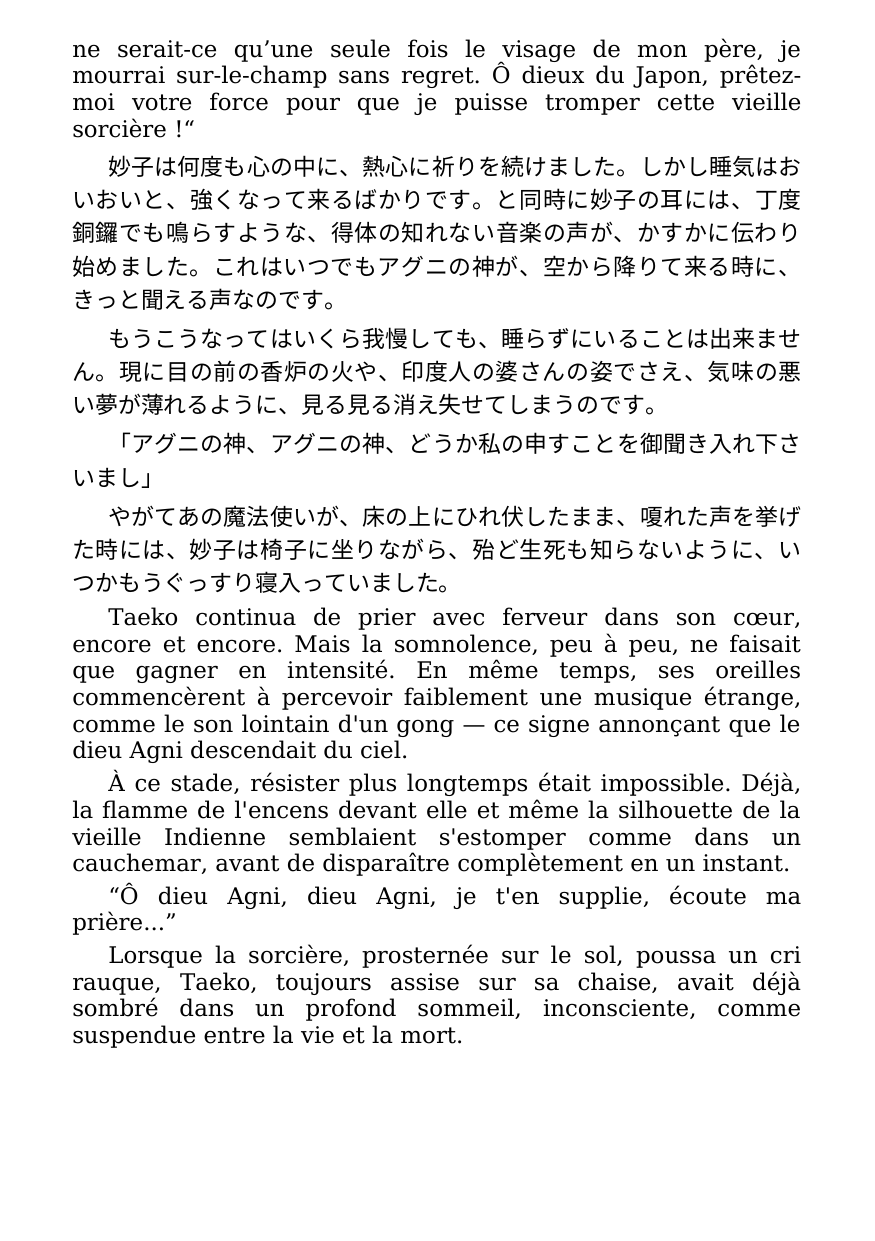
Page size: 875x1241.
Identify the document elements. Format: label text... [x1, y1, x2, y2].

text 「アグニの神、アグニの神、どうか私の申すことを御聞き入れ下さいまし」 [72, 426, 802, 493]
text やがてあの魔法使いが、床の上にひれ伏したまま、嗄れた声を挙げた時には、妙子は椅子に坐りながら、殆ど生死も知らないように、いつかもうぐっすり寝入っていました。 [72, 499, 802, 598]
text ne serait-ce qu’une seule fois le visage de mon père, je mourrai sur-le-champ sans regret. Ô dieux du Japon, prêtez-moi votre force pour que je puisse tromper cette vieille sorcière !“ [72, 36, 802, 143]
text À ce stade, résister plus longtemps était impossible. Déjà, la flamme de l'encens devant elle et même la silhouette de la vieille Indienne semblaient s'estomper comme dans un cauchemar, avant de disparaître complètement en un instant. [72, 770, 802, 877]
text もうこうなってはいくら我慢しても、睡らずにいることは出来ません。現に目の前の香炉の火や、印度人の婆さんの姿でさえ、気味の悪い夢が薄れるように、見る見る消え失せてしまうのです。 [72, 321, 802, 420]
text Taeko continua de prier avec ferveur dans son cœur, encore et encore. Mais la somnolence, peu à peu, ne faisait que gagner en intensité. En même temps, ses oreilles commencèrent à percevoir faiblement une musique étrange, comme le son lointain d'un gong — ce signe annonçant que le dieu Agni descendait du ciel. [72, 604, 802, 764]
text 妙子は何度も心の中に、熱心に祈りを続けました。しかし睡気はおいおいと、強くなって来るばかりです。と同時に妙子の耳には、丁度銅鑼でも鳴らすような、得体の知れない音楽の声が、かすかに伝わり始めました。これはいつでもアグニの神が、空から降りて来る時に、きっと聞える声なのです。 [72, 149, 802, 315]
text Lorsque la sorcière, prosternée sur le sol, poussa un cri rauque, Taeko, toujours assise sur sa chaise, avait déjà sombré dans un profond sommeil, inconsciente, comme suspendue entre la vie et la mort. [72, 942, 802, 1049]
text “Ô dieu Agni, dieu Agni, je t'en supplie, écoute ma prière...” [72, 883, 802, 936]
